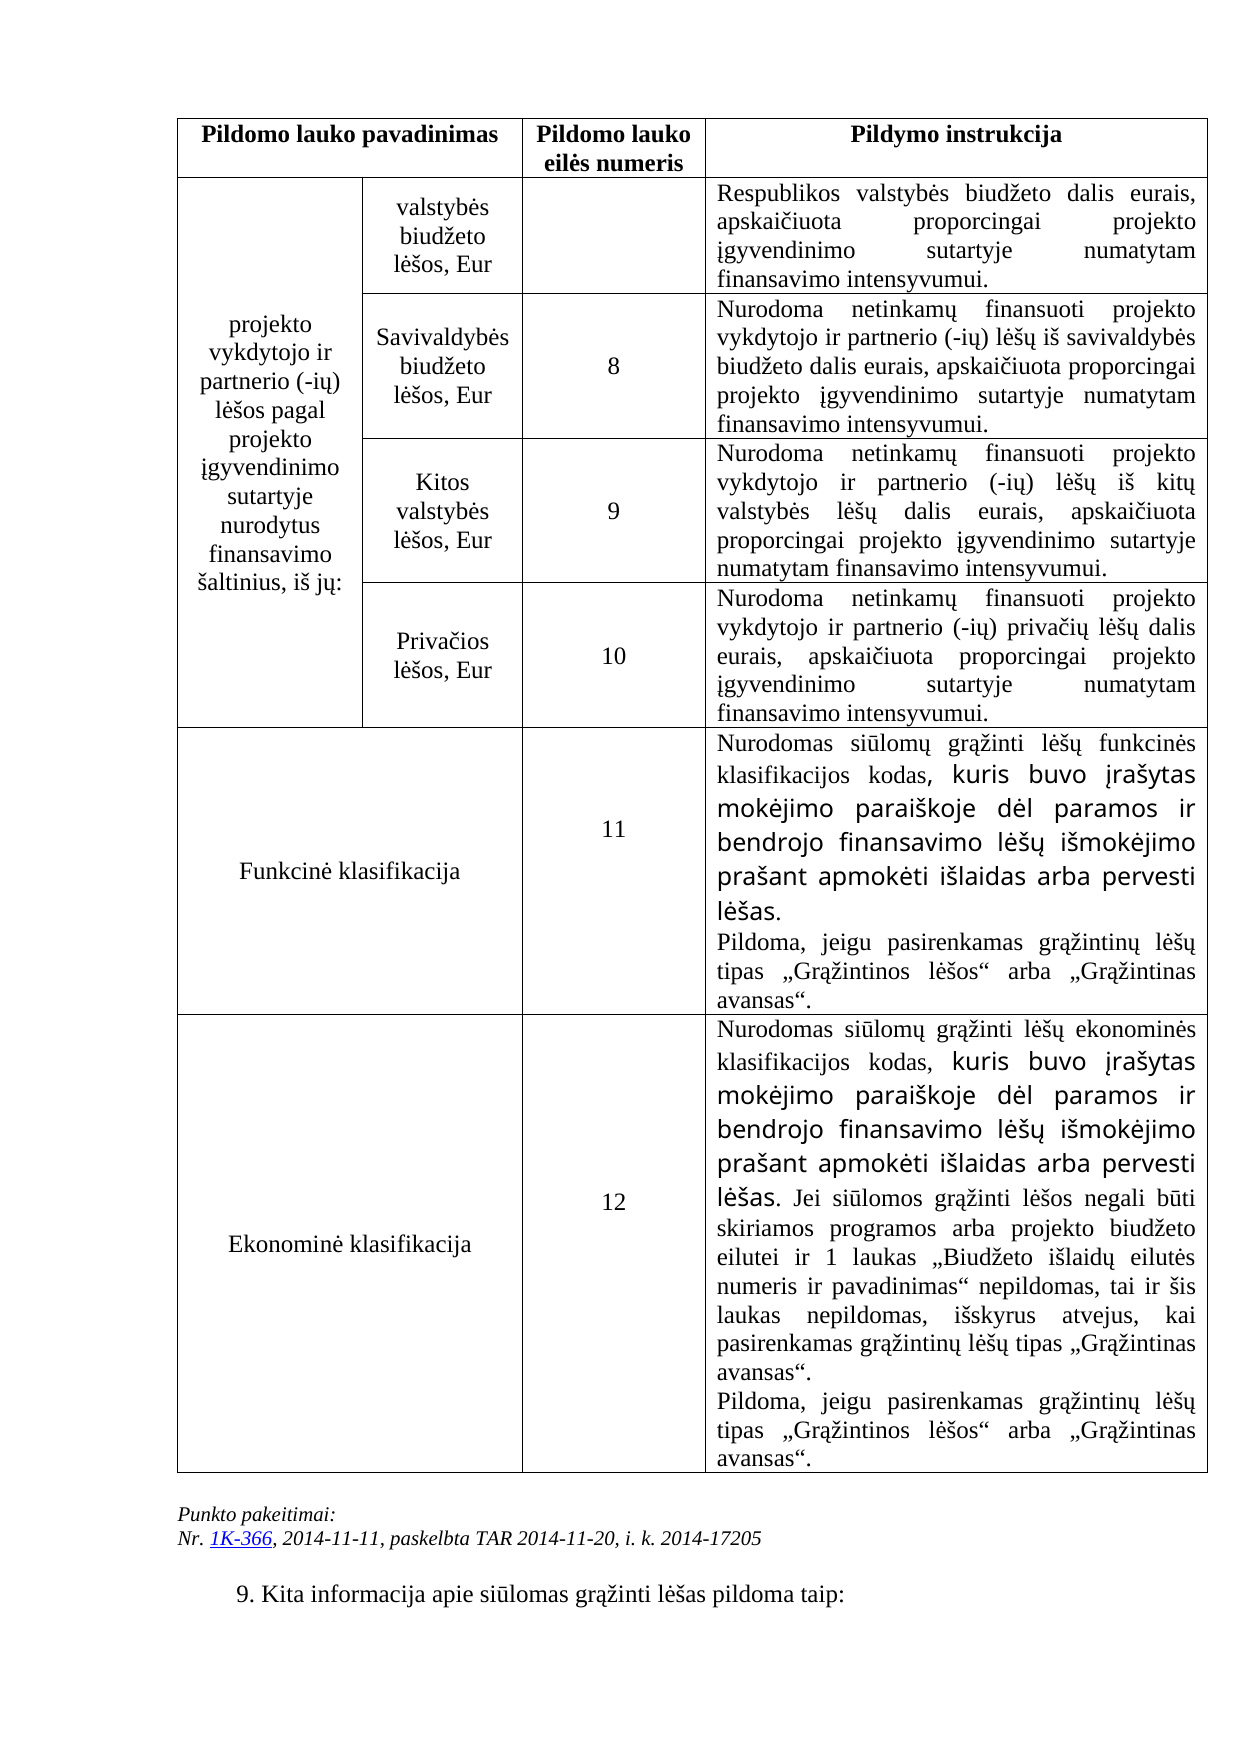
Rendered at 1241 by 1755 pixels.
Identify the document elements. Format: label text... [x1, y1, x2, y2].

table_cell 10 [523, 583, 705, 727]
table_cell Nurodomas siūlomų grąžinti lėšų ekonominės klasifikacijos kodas, kuris buvo įrašytas mokėjimo paraiškoje dėl paramos ir bendrojo finansavimo lėšų išmokėjimo prašant apmokėti išlaidas arba pervesti lėšas. Jei siūlomos grąžinti lėšos negali būti skiriamos programos arba projekto biudžeto eilutei ir 1 laukas „Biudžeto išlaidų eilutės numeris ir pavadinimas“ nepildomas, tai ir šis laukas nepildomas, išskyrus atvejus, kai pasirenkamas grąžintinų lėšų tipas „Grąžintinas avansas“. Pildoma, jeigu pasirenkamas grąžintinų lėšų tipas „Grąžintinos lėšos“ arba „Grąžintinas avansas“. [706, 1015, 1207, 1472]
table_cell 12 [523, 1015, 705, 1472]
table_cell Kitos valstybės lėšos, Eur [363, 439, 522, 582]
table_cell Nurodomas siūlomų grąžinti lėšų funkcinės klasifikacijos kodas, kuris buvo įrašytas mokėjimo paraiškoje dėl paramos ir bendrojo finansavimo lėšų išmokėjimo prašant apmokėti išlaidas arba pervesti lėšas. Pildoma, jeigu pasirenkamas grąžintinų lėšų tipas „Grąžintinos lėšos“ arba „Grąžintinas avansas“. [706, 728, 1207, 1013]
table_cell [523, 178, 705, 293]
table_header Pildymo instrukcija [706, 119, 1207, 177]
table_cell Privačios lėšos, Eur [363, 583, 522, 727]
table_cell projekto vykdytojo ir partnerio (-ių) lėšos pagal projekto įgyvendinimo sutartyje nurodytus finansavimo šaltinius, iš jų: [178, 178, 362, 727]
table_cell Nurodoma netinkamų finansuoti projekto vykdytojo ir partnerio (-ių) lėšų iš savivaldybės biudžeto dalis eurais, apskaičiuota proporcingai projekto įgyvendinimo sutartyje numatytam finansavimo intensyvumui. [706, 294, 1207, 437]
text Nr. 1K-366, 2014-11-11, paskelbta TAR 2014-11-20, i. k. 2014-17205 [177, 1526, 1122, 1550]
table_cell Nurodoma netinkamų finansuoti projekto vykdytojo ir partnerio (-ių) privačių lėšų dalis eurais, apskaičiuota proporcingai projekto įgyvendinimo sutartyje numatytam finansavimo intensyvumui. [706, 583, 1207, 727]
table_cell Savivaldybės biudžeto lėšos, Eur [363, 294, 522, 437]
table_cell 9 [523, 439, 705, 582]
text 9. Kita informacija apie siūlomas grąžinti lėšas pildoma taip: [177, 1579, 1122, 1608]
table_header Pildomo lauko pavadinimas [178, 119, 522, 177]
table_cell Funkcinė klasifikacija [178, 728, 522, 1013]
table_cell 8 [523, 294, 705, 437]
table_cell 11 [523, 728, 705, 1013]
table_cell Respublikos valstybės biudžeto dalis eurais, apskaičiuota proporcingai projekto įgyvendinimo sutartyje numatytam finansavimo intensyvumui. [706, 178, 1207, 293]
table_cell Ekonominė klasifikacija [178, 1015, 522, 1472]
table_header Pildomo lauko eilės numeris [523, 119, 705, 177]
table_cell valstybės biudžeto lėšos, Eur [363, 178, 522, 293]
text Punkto pakeitimai: [177, 1502, 1122, 1526]
table_cell Nurodoma netinkamų finansuoti projekto vykdytojo ir partnerio (-ių) lėšų iš kitų valstybės lėšų dalis eurais, apskaičiuota proporcingai projekto įgyvendinimo sutartyje numatytam finansavimo intensyvumui. [706, 439, 1207, 582]
